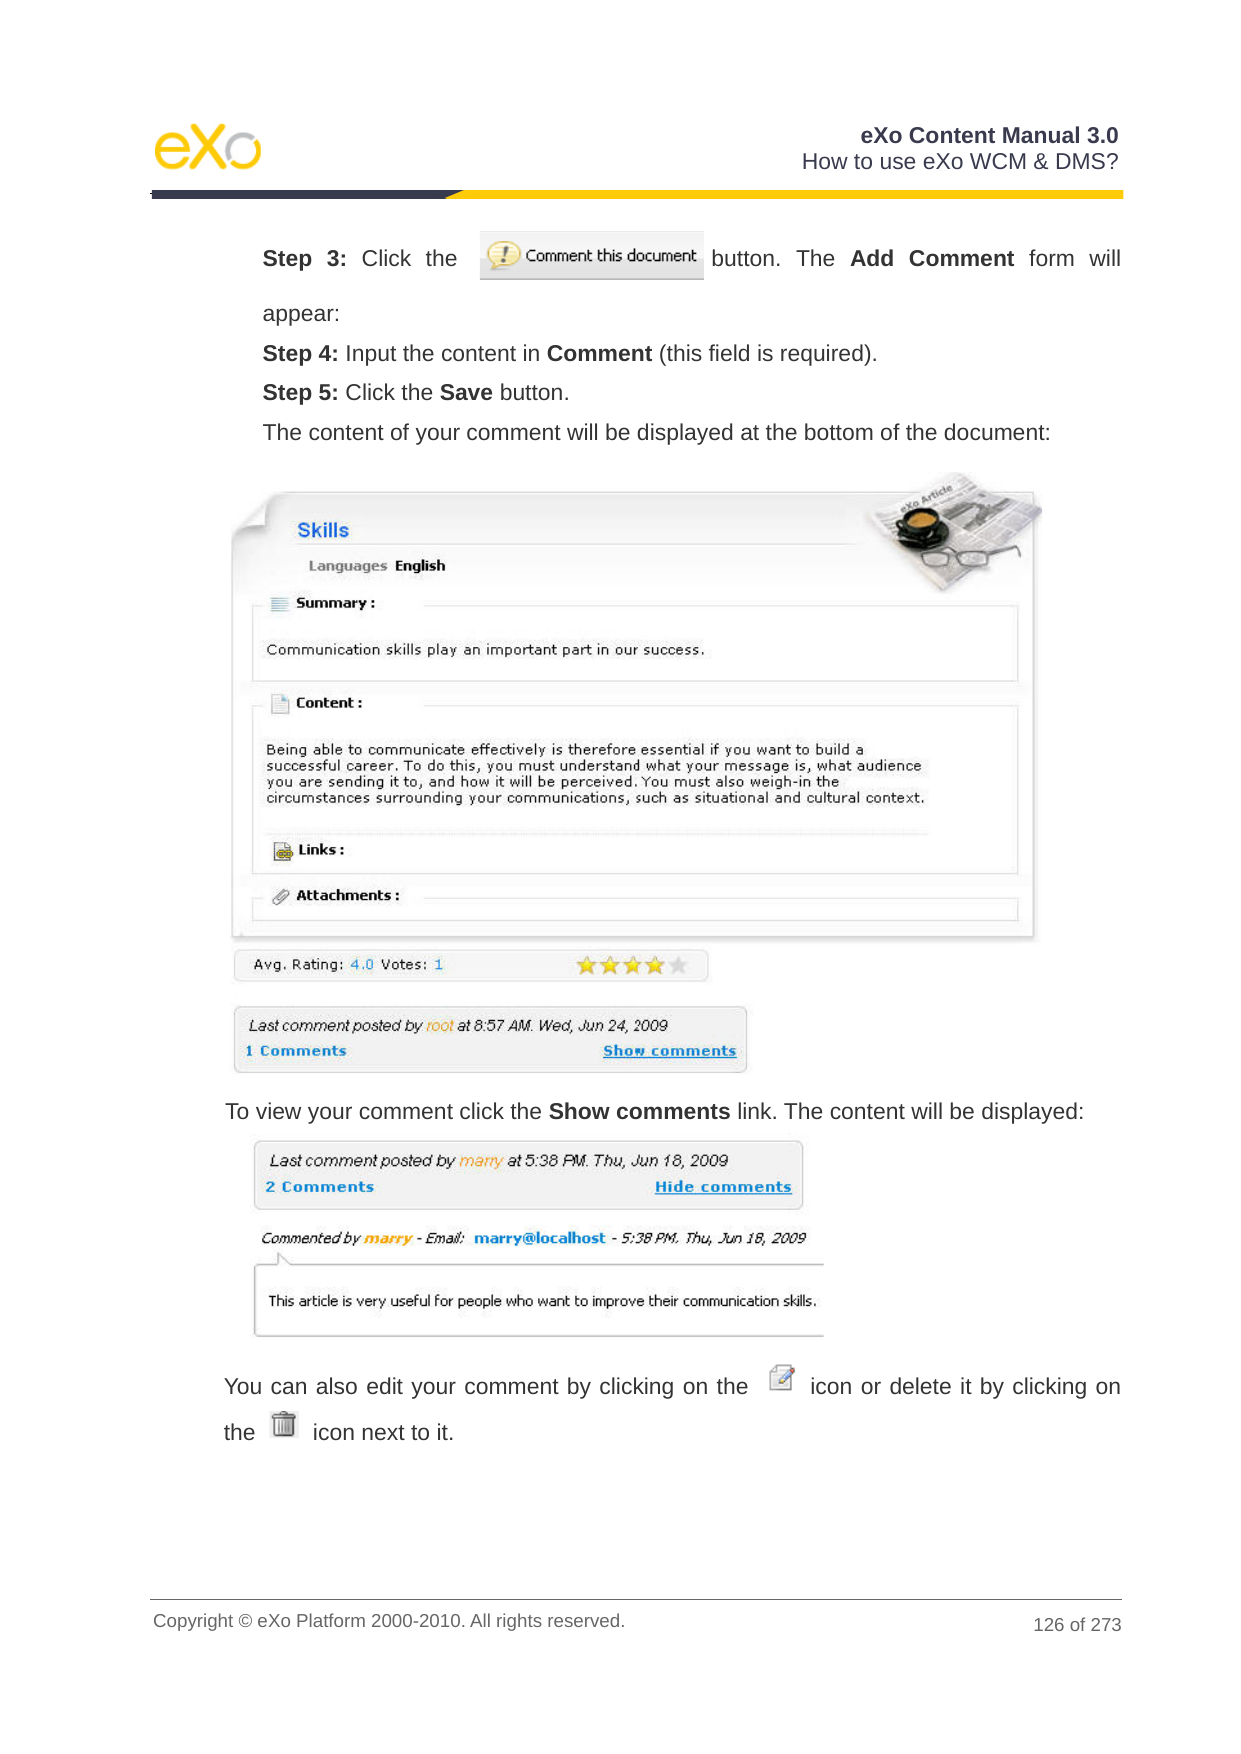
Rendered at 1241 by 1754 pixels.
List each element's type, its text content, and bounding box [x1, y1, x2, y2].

text You can also edit your comment by clicking on the icon or delete it by clicking on the icon next to it. [223, 1145, 1122, 1445]
list To view your comment click the Show comments link. The content will be displayed: [187, 458, 1122, 1125]
picture [229, 472, 1043, 1078]
list Step 3: Click the button. The Add Comment form will appear: [225, 223, 1122, 327]
picture [269, 1411, 299, 1438]
list Step 5: Click the Save button. [225, 379, 1122, 406]
picture [765, 1360, 803, 1397]
list The content of your comment will be displayed at the bottom of the document: [225, 419, 1122, 445]
picture [479, 231, 704, 280]
picture [155, 123, 262, 170]
picture [151, 190, 1124, 199]
list Step 4: Input the content in Comment (this field is required). [225, 340, 1122, 366]
picture [250, 1133, 824, 1346]
